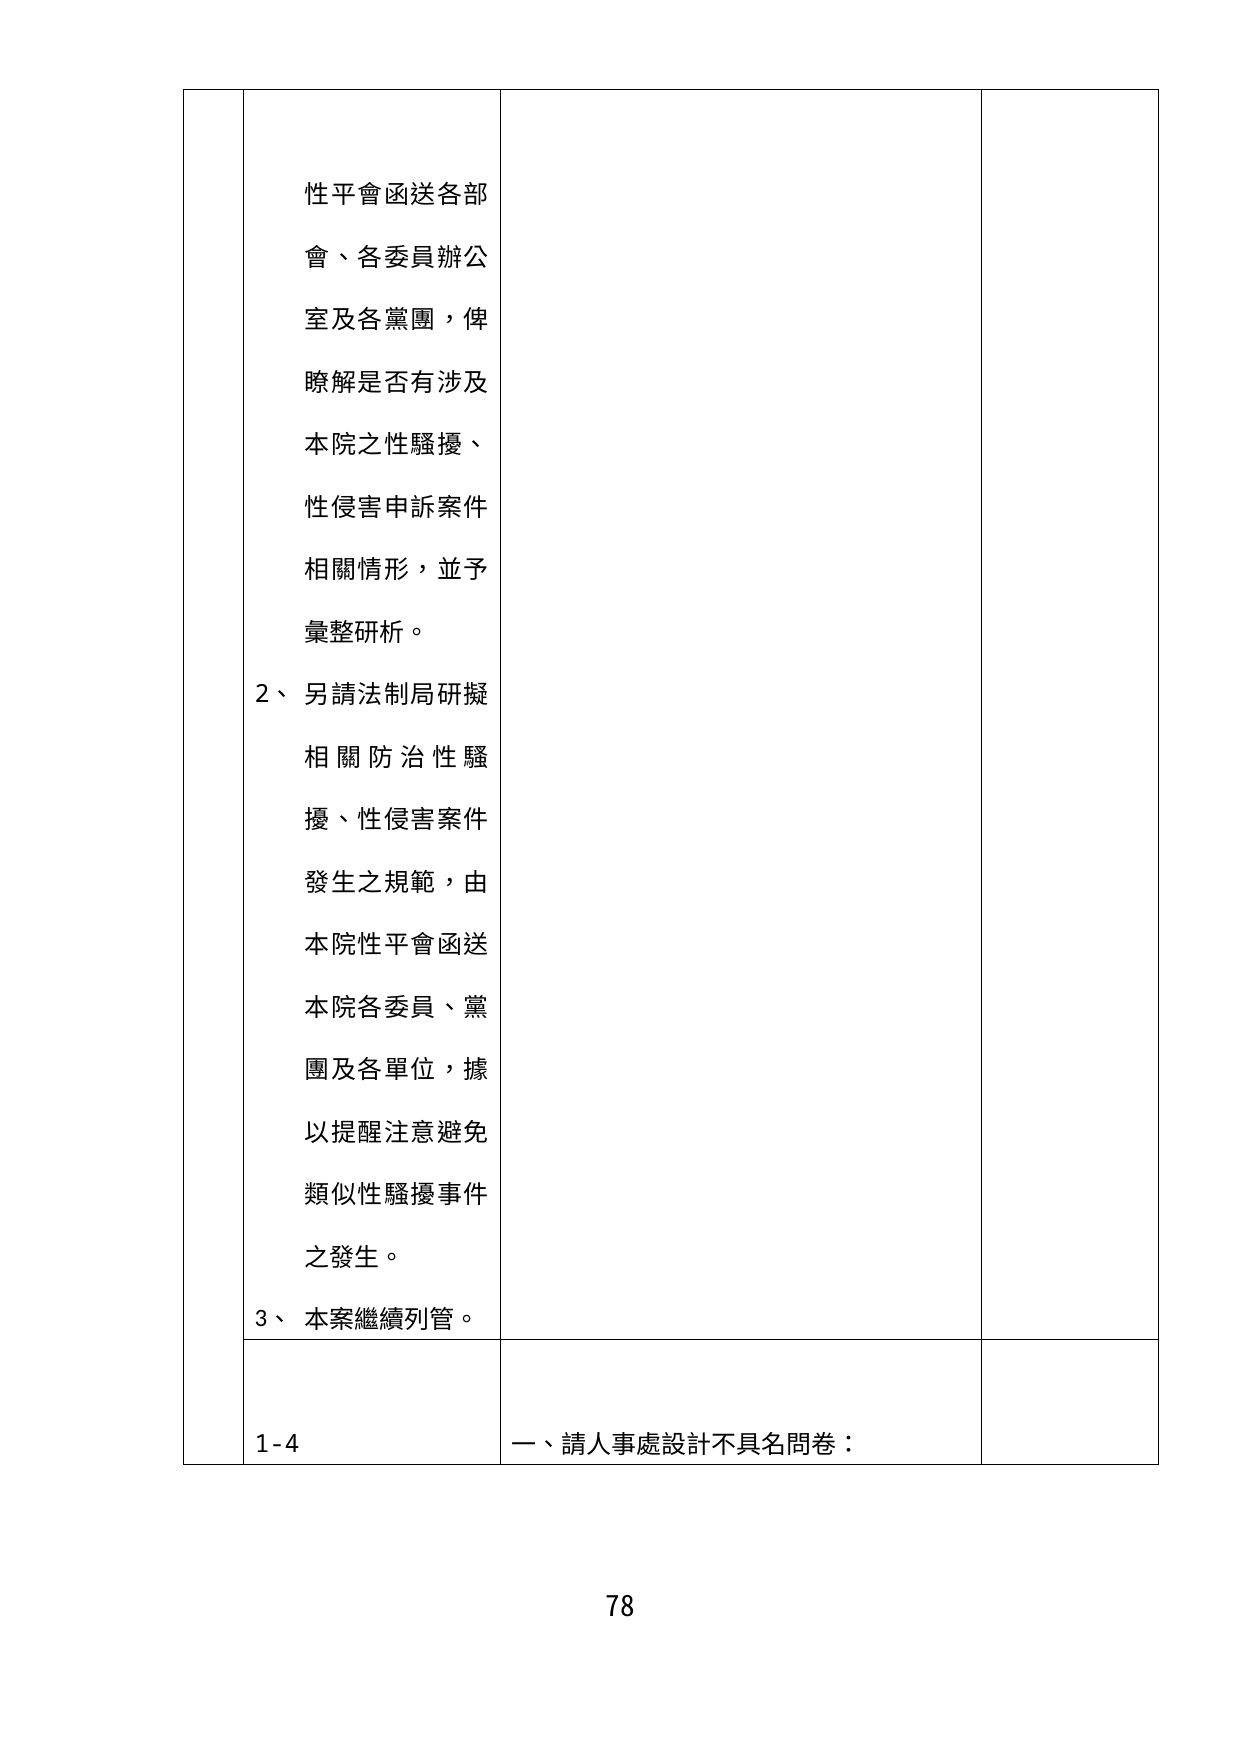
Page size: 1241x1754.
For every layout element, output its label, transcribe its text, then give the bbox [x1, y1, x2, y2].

table_cell 一、請人事處設計不具名問卷： [501, 1340, 981, 1464]
table_cell 1-4 [244, 1340, 500, 1464]
table_cell [501, 90, 981, 1339]
table_cell 性平會函送各部會、各委員辦公室及各黨團，俾瞭解是否有涉及本院之性騷擾、性侵害申訴案件相關情形，並予彙整研析。 另請法制局研擬相關防治性騷擾、性侵害案件發生之規範，由本院性平會函送本院各委員、黨團及各單位，據以提醒注意避免類似性騷擾事件之發生。 本案繼續列管。 [244, 90, 500, 1339]
table_cell [982, 1340, 1158, 1464]
table_cell [184, 90, 243, 1464]
table_cell [982, 90, 1158, 1339]
